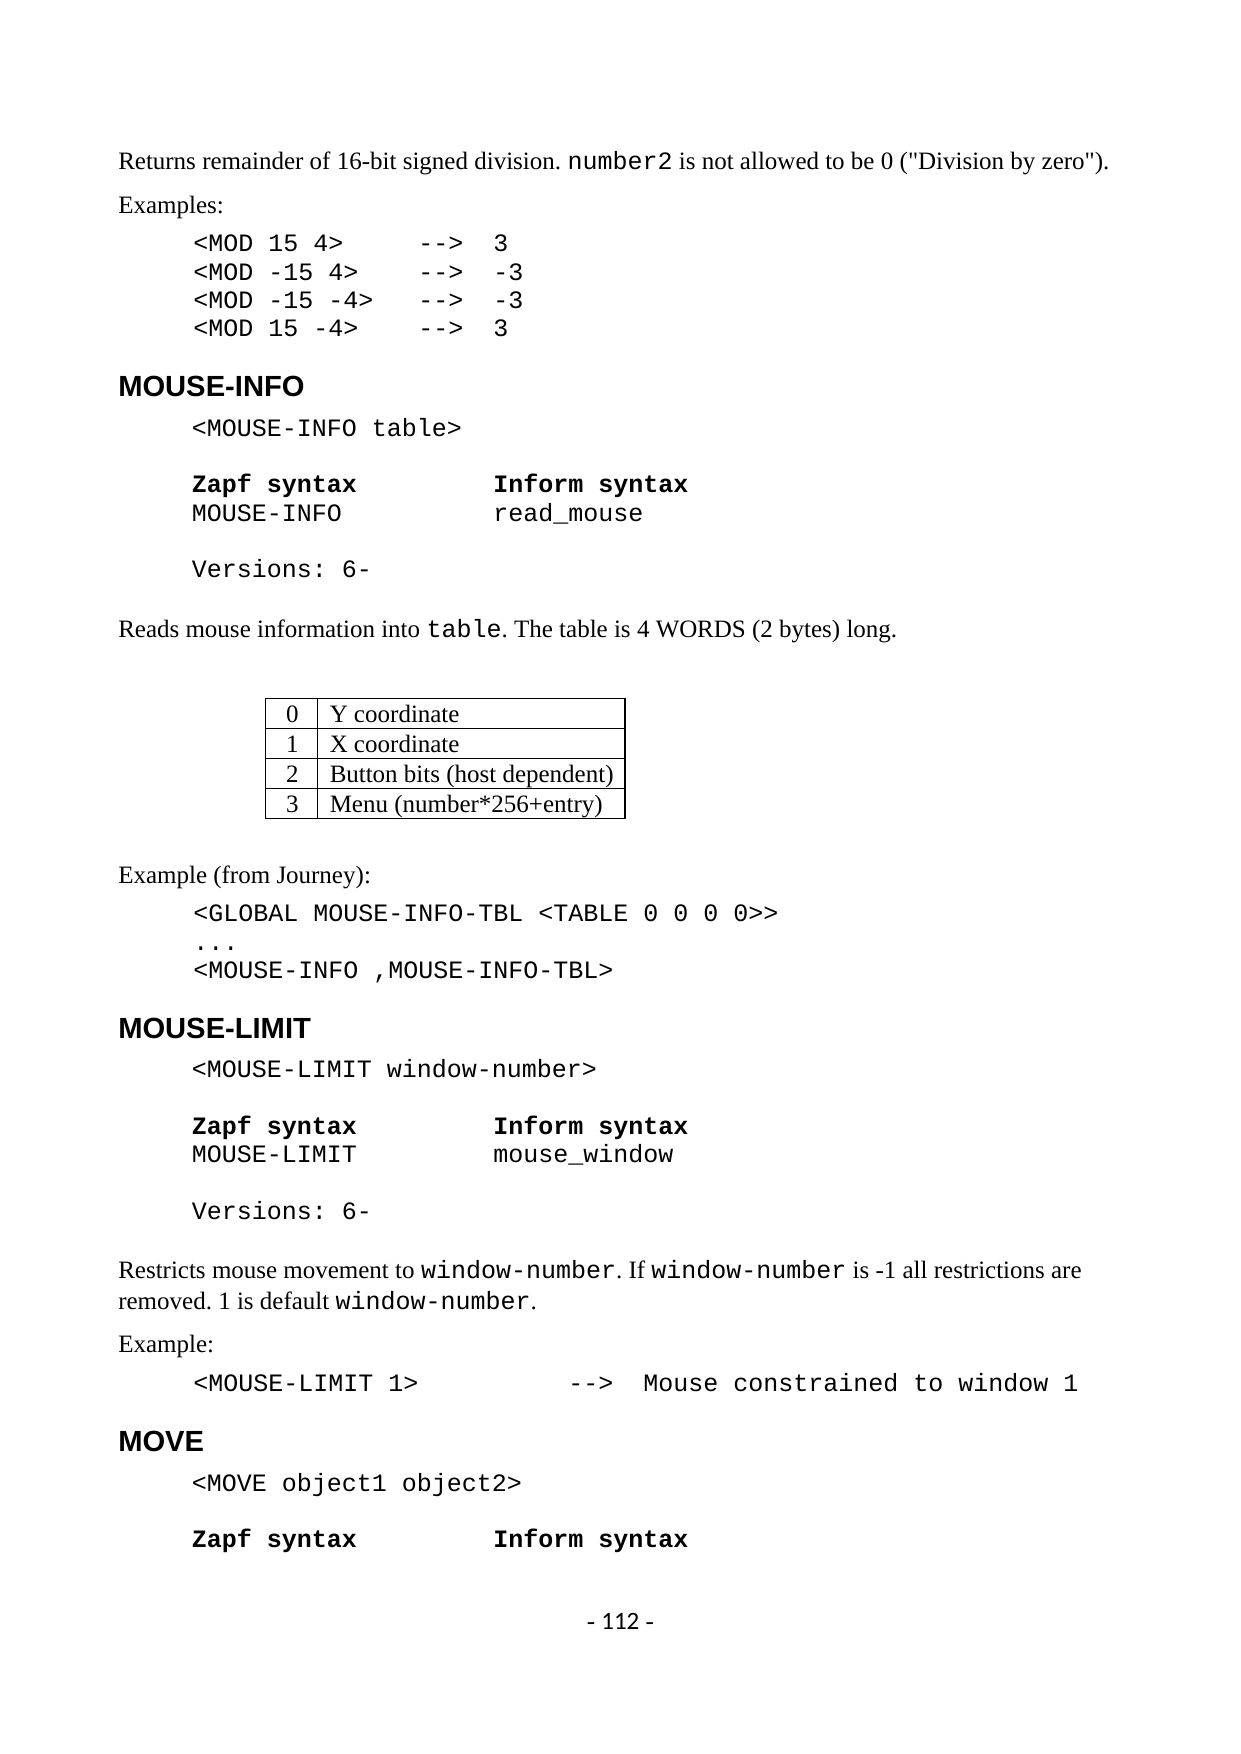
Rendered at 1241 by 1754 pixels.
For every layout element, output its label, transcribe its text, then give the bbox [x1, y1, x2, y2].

text MOUSE-LIMIT mouse_window [192, 1142, 1122, 1170]
text Example (from Journey): [118, 860, 1122, 888]
table_cell Button bits (host dependent) [318, 759, 624, 788]
table_header Y coordinate [318, 699, 624, 728]
text Returns remainder of 16-bit signed division. number2 is not allowed to be 0 ("Division by zero"). [118, 146, 1122, 177]
text MOUSE-INFO read_mouse [192, 500, 1122, 529]
table_cell Menu (number*256+entry) [318, 789, 624, 817]
text Versions: 6- [192, 1199, 1122, 1227]
table_cell 2 [266, 759, 317, 788]
text Versions: 6- [192, 557, 1122, 585]
subtitle MOUSE-LIMIT [43, 1011, 1122, 1044]
text Zapf syntax Inform syntax [192, 1527, 1122, 1555]
subtitle MOUSE-INFO [43, 369, 1122, 403]
text <MOUSE-INFO table> [192, 415, 1122, 444]
text Zapf syntax Inform syntax [192, 472, 1122, 500]
table_cell X coordinate [318, 729, 624, 758]
text <MOVE object1 object2> [192, 1470, 1122, 1498]
text Reads mouse information into table. The table is 4 WORDS (2 bytes) long. [118, 614, 1122, 644]
text <MOD 15 4> --> 3 <MOD -15 4> --> -3 <MOD -15 -4> --> -3 <MOD 15 -4> --> 3 [118, 231, 1122, 344]
text <MOUSE-LIMIT window-number> [192, 1057, 1122, 1085]
text Restricts mouse movement to window-number. If window-number is -1 all restrictions are removed. 1 is default window-number. [118, 1255, 1122, 1317]
text Zapf syntax Inform syntax [192, 1114, 1122, 1142]
text <GLOBAL MOUSE-INFO-TBL <TABLE 0 0 0 0>> ... <MOUSE-INFO ,MOUSE-INFO-TBL> [118, 901, 1122, 986]
text <MOUSE-LIMIT 1> --> Mouse constrained to window 1 [118, 1371, 1122, 1399]
text Example: [118, 1329, 1122, 1358]
text Examples: [118, 190, 1122, 218]
subtitle MOVE [43, 1424, 1122, 1458]
table_cell 3 [266, 789, 317, 817]
table_header 0 [266, 699, 317, 728]
table_cell 1 [266, 729, 317, 758]
